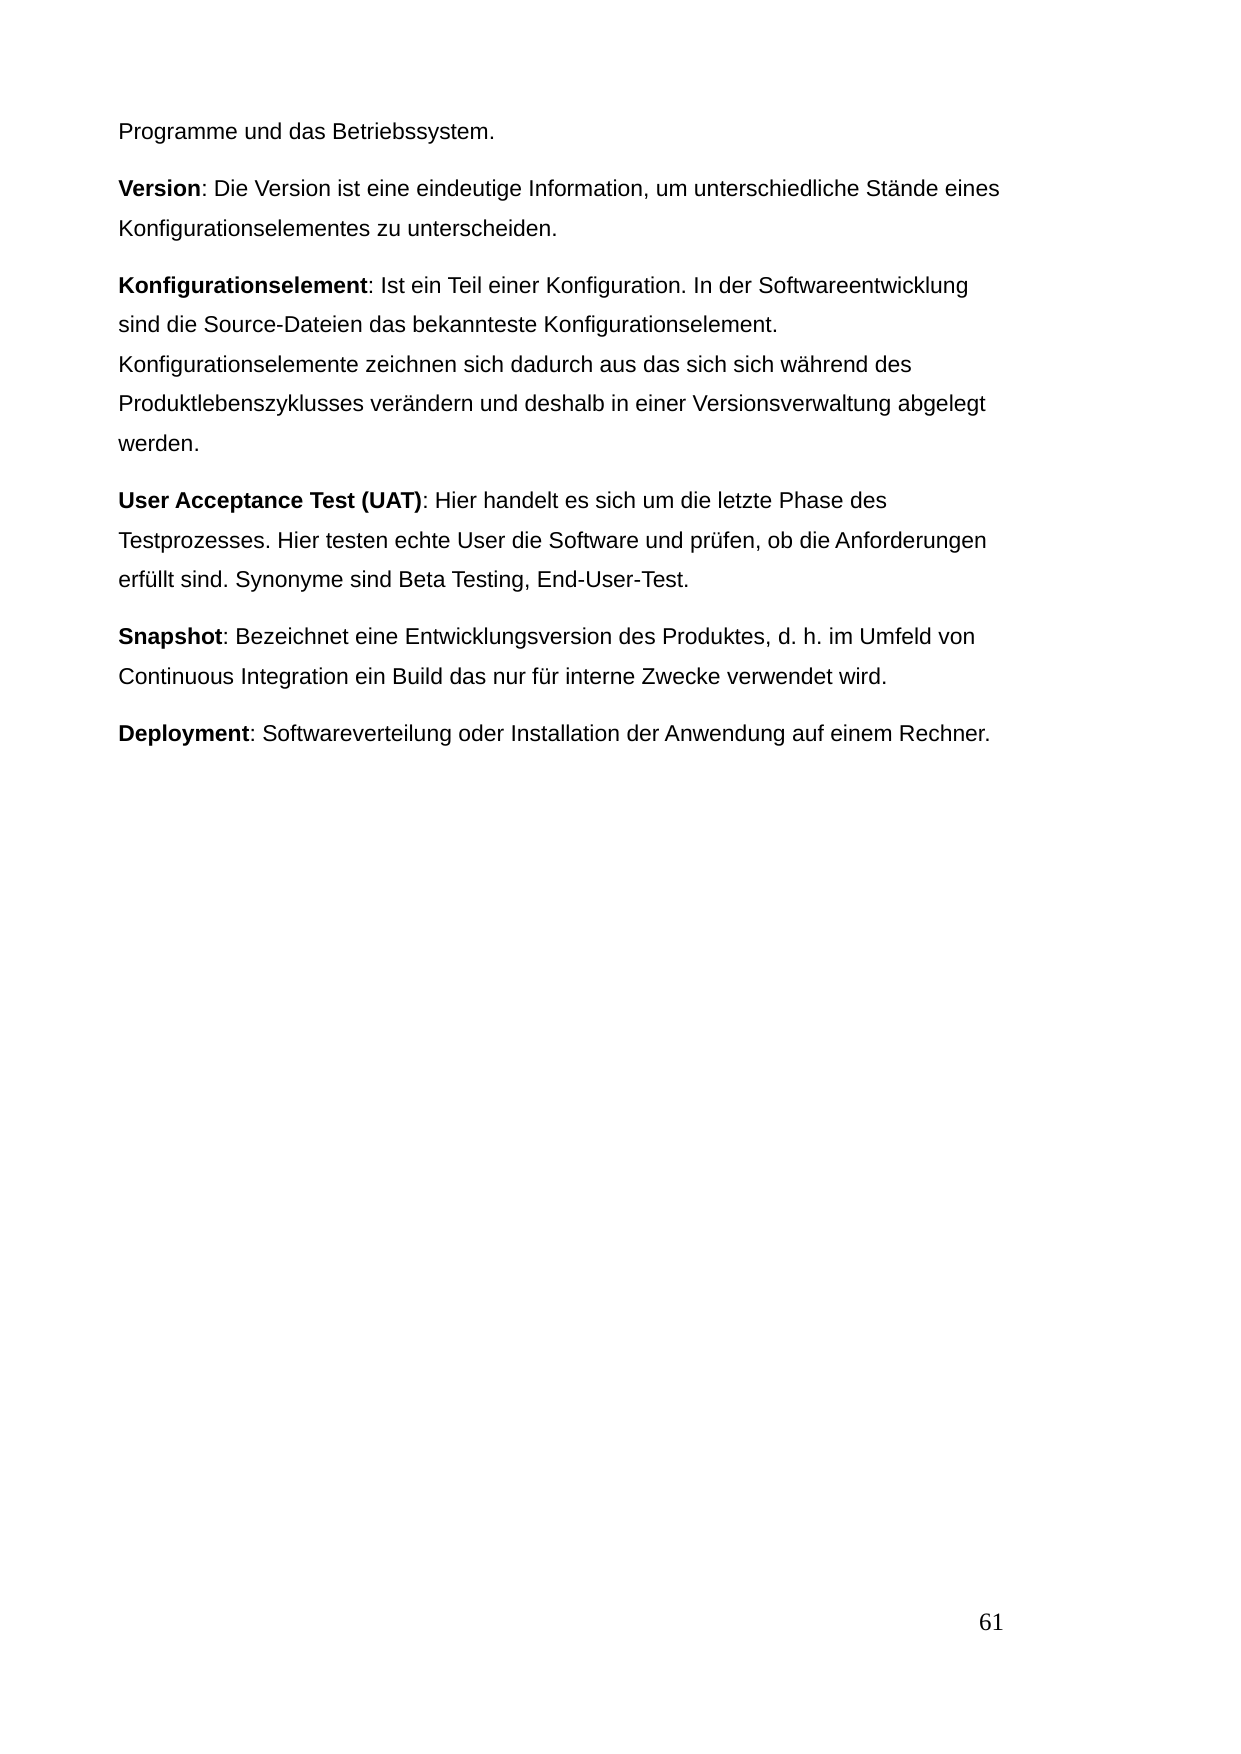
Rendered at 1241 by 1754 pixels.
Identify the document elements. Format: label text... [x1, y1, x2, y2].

text Version: Die Version ist eine eindeutige Information, um unterschiedliche Stände eines Konfigurationselementes zu unterscheiden. [118, 175, 1004, 241]
text Deployment: Softwareverteilung oder Installation der Anwendung auf einem Rechner. [118, 720, 1004, 746]
text Programme und das Betriebssystem. [118, 118, 1004, 144]
text Snapshot: Bezeichnet eine Entwicklungsversion des Produktes, d. h. im Umfeld von Continuous Integration ein Build das nur für interne Zwecke verwendet wird. [118, 623, 1004, 689]
text Konfigurationselement: Ist ein Teil einer Konfiguration. In der Softwareentwicklung sind die Source-Dateien das bekannteste Konfigurationselement. Konfigurationselemente zeichnen sich dadurch aus das sich sich während des Produktlebenszyklusses verändern und deshalb in einer Versionsverwaltung abgelegt werden. [118, 272, 1004, 456]
text User Acceptance Test (UAT): Hier handelt es sich um die letzte Phase des Testprozesses. Hier testen echte User die Software und prüfen, ob die Anforderungen erfüllt sind. Synonyme sind Beta Testing, End-User-Test. [118, 487, 1004, 592]
